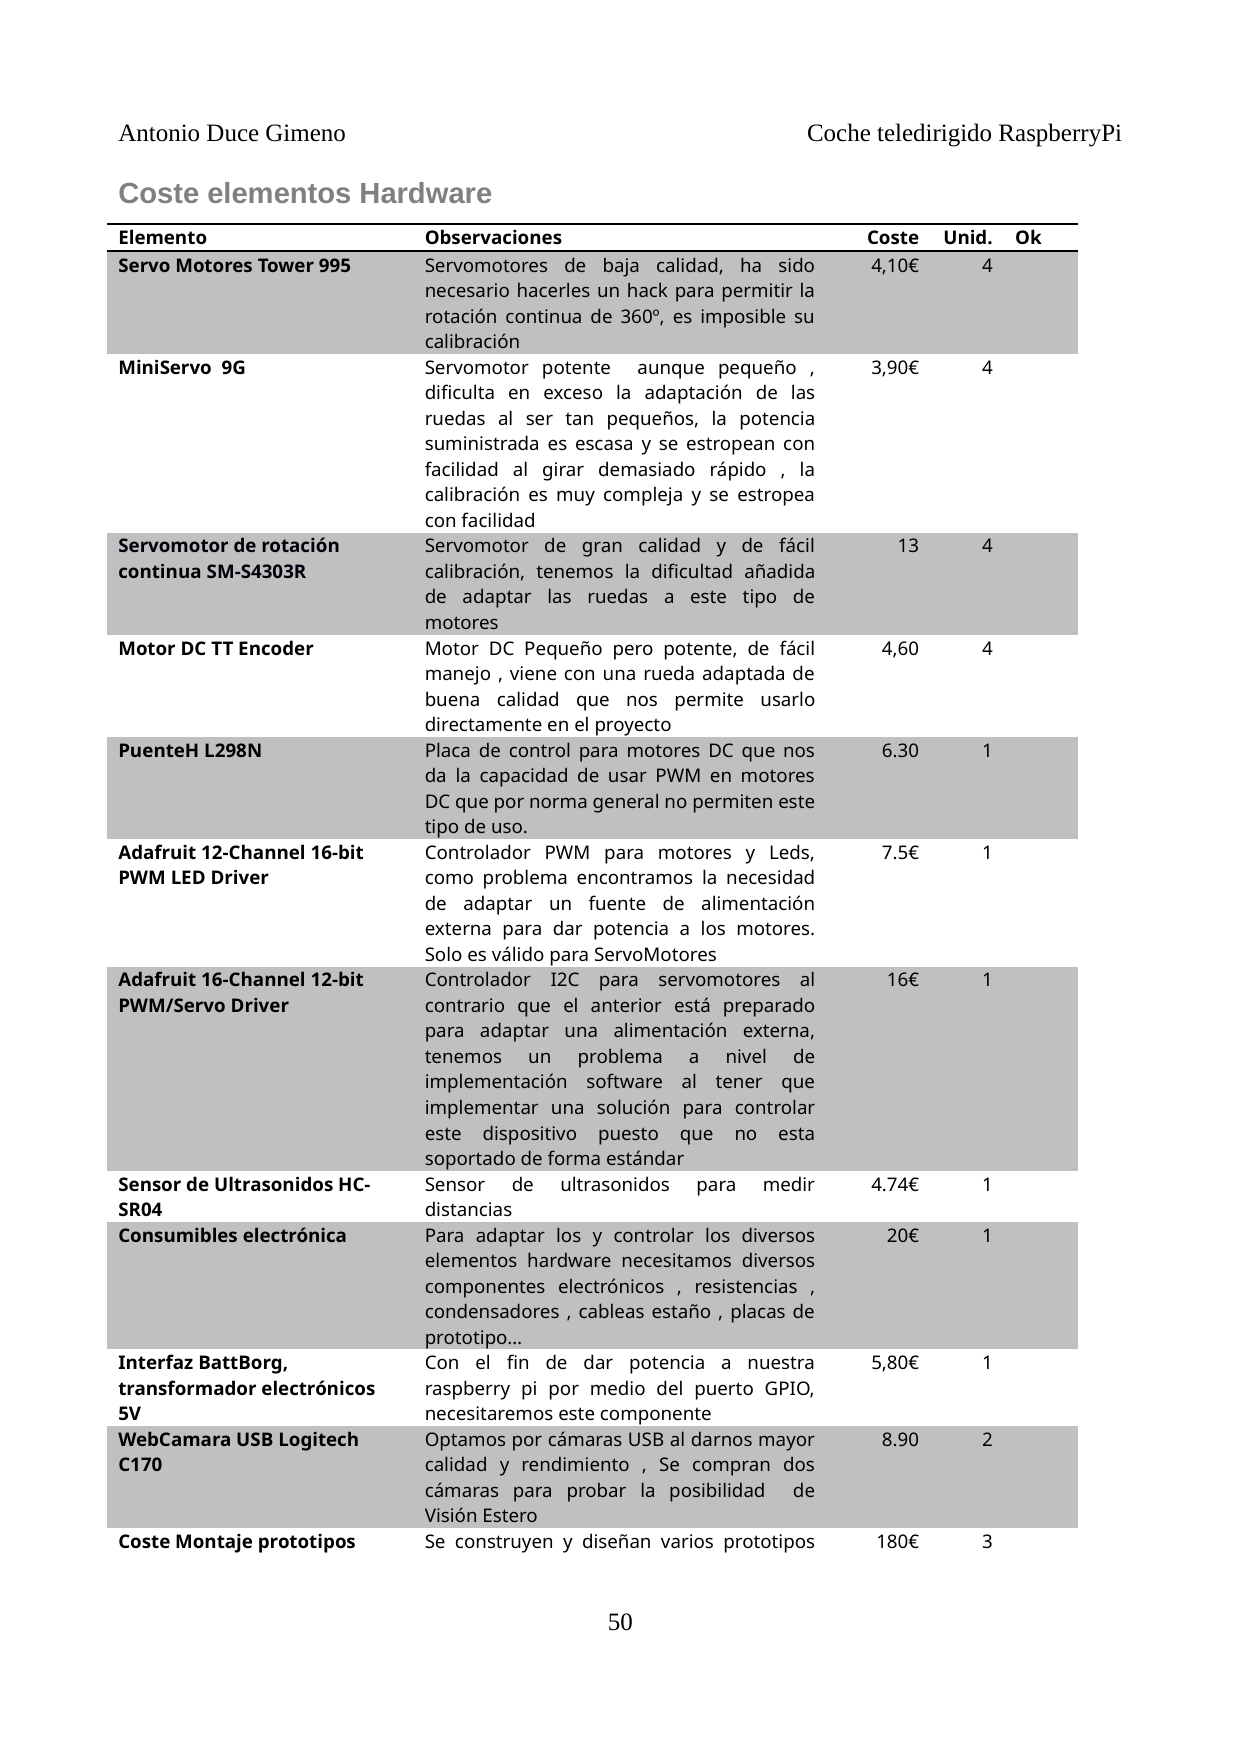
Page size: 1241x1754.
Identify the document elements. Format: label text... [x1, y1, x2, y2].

table_cell 1 [930, 1171, 1004, 1222]
table_cell Adafruit 12-Channel 16-bit PWM LED Driver [107, 839, 413, 967]
table_cell [1004, 1426, 1078, 1528]
table_cell Consumibles electrónica [107, 1222, 413, 1349]
table_cell 3 [930, 1528, 1004, 1554]
table_cell 2 [930, 1426, 1004, 1528]
table_cell Servo Motores Tower 995 [107, 252, 413, 354]
table_cell 1 [930, 839, 1004, 967]
table_cell Controlador I2C para servomotores al contrario que el anterior está preparado para adaptar una alimentación externa, tenemos un problema a nivel de implementación software al tener que implementar una solución para controlar este dispositivo puesto que no esta soportado de forma estándar [413, 967, 827, 1171]
table_header Ok [1004, 225, 1078, 250]
table_cell 1 [930, 1350, 1004, 1426]
table_cell Servomotor de rotación continua SM-S4303R [107, 533, 413, 635]
table_cell [1004, 533, 1078, 635]
table_cell 8.90 [827, 1426, 930, 1528]
table_cell 4,10€ [827, 252, 930, 354]
table_cell MiniServo 9G [107, 354, 413, 533]
table_cell 1 [930, 737, 1004, 839]
table_cell Se construyen y diseñan varios prototipos [413, 1528, 827, 1554]
table_cell Servomotores de baja calidad, ha sido necesario hacerles un hack para permitir la rotación continua de 360º, es imposible su calibración [413, 252, 827, 354]
table_cell 5,80€ [827, 1350, 930, 1426]
table_cell 4 [930, 635, 1004, 737]
table_cell [1004, 635, 1078, 737]
table_cell Interfaz BattBorg, transformador electrónicos 5V [107, 1350, 413, 1426]
table_cell [1004, 967, 1078, 1171]
table_header Elemento [107, 225, 413, 250]
table_cell 7.5€ [827, 839, 930, 967]
table_cell Con el fin de dar potencia a nuestra raspberry pi por medio del puerto GPIO, necesitaremos este componente [413, 1350, 827, 1426]
table_cell Sensor de Ultrasonidos HC-SR04 [107, 1171, 413, 1222]
table_cell 180€ [827, 1528, 930, 1554]
table_cell Motor DC TT Encoder [107, 635, 413, 737]
table_cell Optamos por cámaras USB al darnos mayor calidad y rendimiento , Se compran dos cámaras para probar la posibilidad de Visión Estero [413, 1426, 827, 1528]
table_cell [1004, 354, 1078, 533]
table_header Observaciones [413, 225, 827, 250]
table_cell Adafruit 16-Channel 12-bit PWM/Servo Driver [107, 967, 413, 1171]
table_cell [1004, 1350, 1078, 1426]
table_cell Coste Montaje prototipos [107, 1528, 413, 1554]
table_header Unid. [930, 225, 1004, 250]
table_cell 4 [930, 252, 1004, 354]
table_cell 13 [827, 533, 930, 635]
table_cell [1004, 1171, 1078, 1222]
table_cell 1 [930, 967, 1004, 1171]
table_cell [1004, 252, 1078, 354]
table_cell Para adaptar los y controlar los diversos elementos hardware necesitamos diversos componentes electrónicos , resistencias , condensadores , cableas estaño , placas de prototipo… [413, 1222, 827, 1349]
table_cell Placa de control para motores DC que nos da la capacidad de usar PWM en motores DC que por norma general no permiten este tipo de uso. [413, 737, 827, 839]
table_cell 4,60 [827, 635, 930, 737]
table_cell WebCamara USB Logitech C170 [107, 1426, 413, 1528]
table_cell Motor DC Pequeño pero potente, de fácil manejo , viene con una rueda adaptada de buena calidad que nos permite usarlo directamente en el proyecto [413, 635, 827, 737]
table_cell Sensor de ultrasonidos para medir distancias [413, 1171, 827, 1222]
table_cell 20€ [827, 1222, 930, 1349]
table_cell 4 [930, 533, 1004, 635]
table_cell 4 [930, 354, 1004, 533]
table_cell 4.74€ [827, 1171, 930, 1222]
table_cell 6.30 [827, 737, 930, 839]
table_cell Servomotor de gran calidad y de fácil calibración, tenemos la dificultad añadida de adaptar las ruedas a este tipo de motores [413, 533, 827, 635]
table_cell Controlador PWM para motores y Leds, como problema encontramos la necesidad de adaptar un fuente de alimentación externa para dar potencia a los motores. Solo es válido para ServoMotores [413, 839, 827, 967]
table_cell [1004, 839, 1078, 967]
table_cell 16€ [827, 967, 930, 1171]
table_header Coste [827, 225, 930, 250]
table_cell [1004, 1222, 1078, 1349]
subtitle Coste elementos Hardware [118, 176, 1122, 210]
table_cell 3,90€ [827, 354, 930, 533]
table_cell PuenteH L298N [107, 737, 413, 839]
table_cell 1 [930, 1222, 1004, 1349]
table_cell [1004, 737, 1078, 839]
table_cell Servomotor potente aunque pequeño , dificulta en exceso la adaptación de las ruedas al ser tan pequeños, la potencia suministrada es escasa y se estropean con facilidad al girar demasiado rápido , la calibración es muy compleja y se estropea con facilidad [413, 354, 827, 533]
table_cell [1004, 1528, 1078, 1554]
